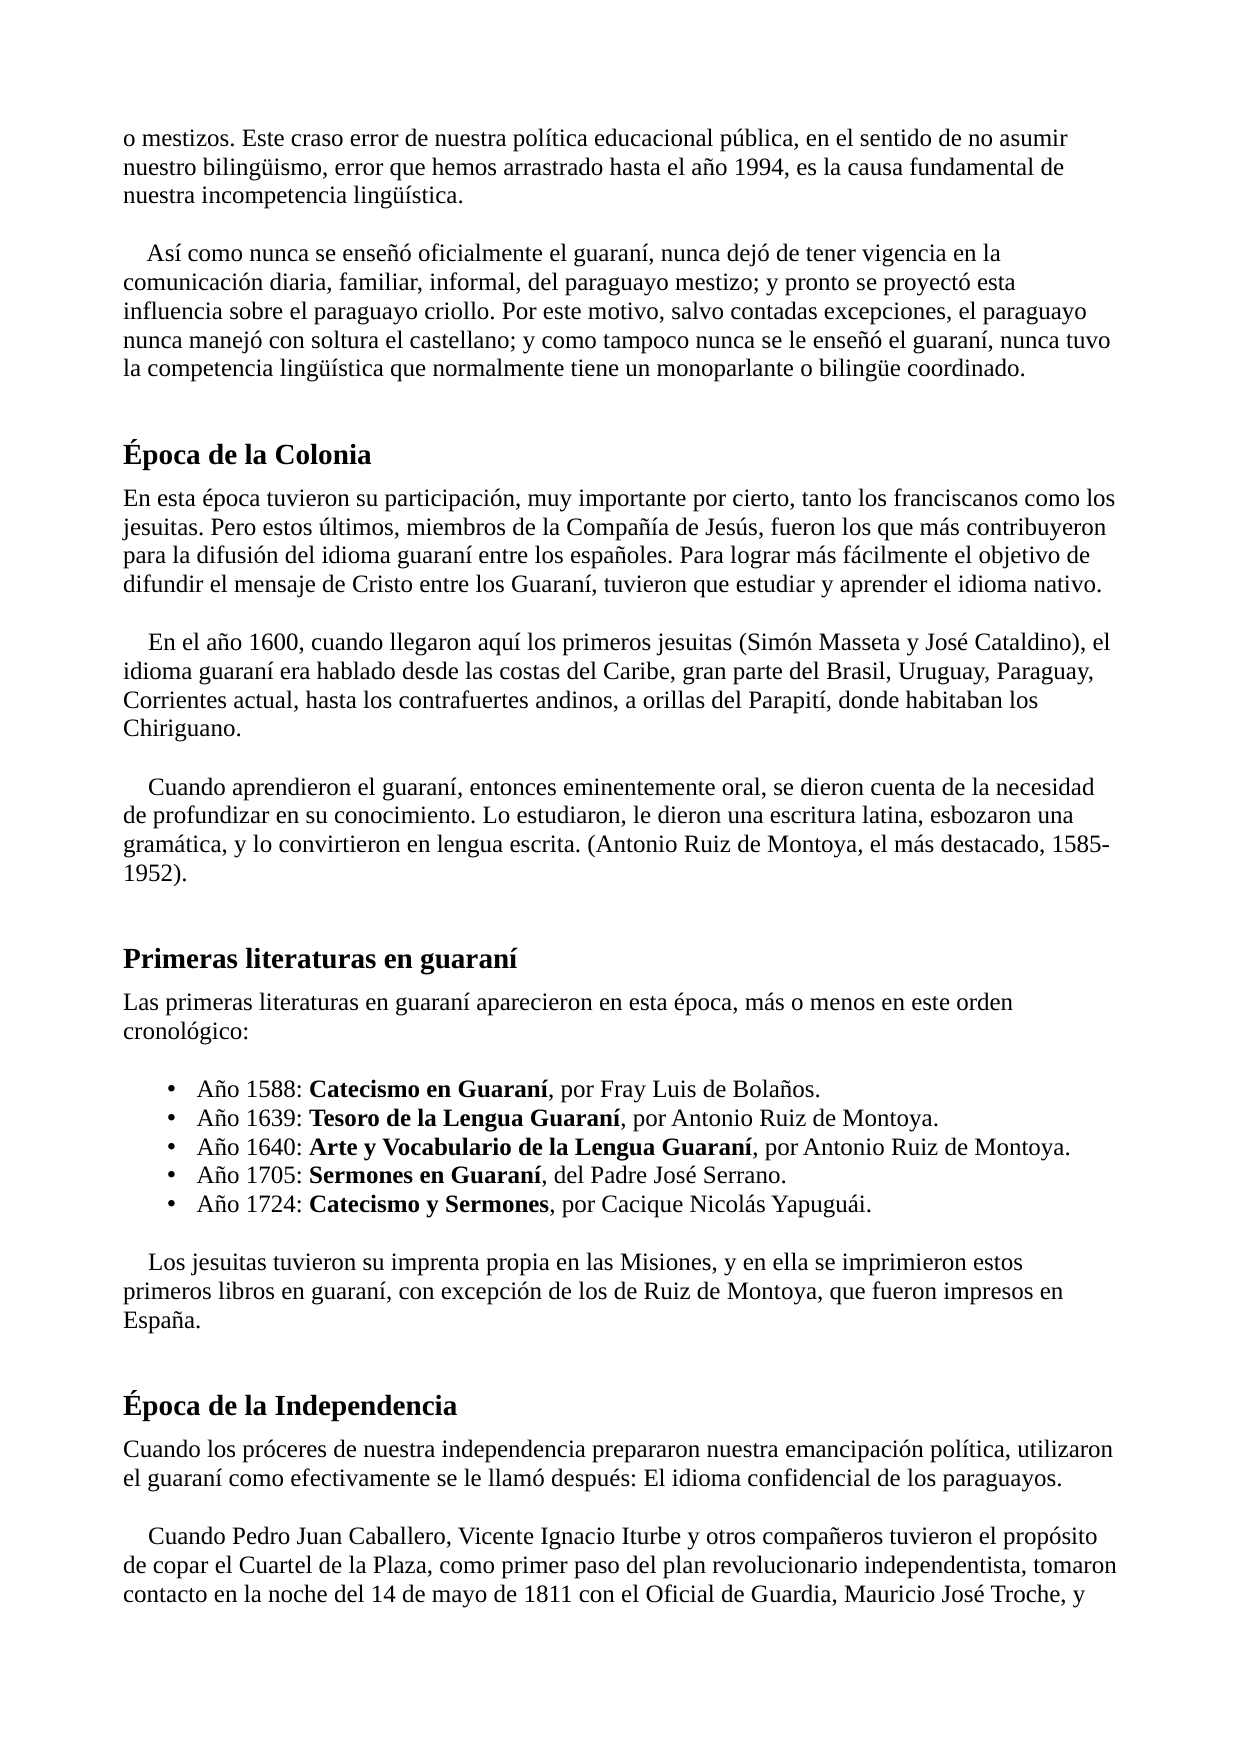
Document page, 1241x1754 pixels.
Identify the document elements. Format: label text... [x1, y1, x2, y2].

table_header o mestizos. Este craso error de nuestra política educacional pública, en el sentido de no asumir nuestro bilingüismo, error que hemos arrastrado hasta el año 1994, es la causa fundamental de nuestra incompetencia lingüística. Así como nunca se enseñó oficialmente el guaraní, nunca dejó de tener vigencia en la comunicación diaria, familiar, informal, del paraguayo mestizo; y pronto se proyectó esta influencia sobre el paraguayo criollo. Por este motivo, salvo contadas excepciones, el paraguayo nunca manejó con soltura el castellano; y como tampoco nunca se le enseñó el guaraní, nunca tuvo la competencia lingüística que normalmente tiene un monoparlante o bilingüe coordinado. Época de la Colonia En esta época tuvieron su participación, muy importante por cierto, tanto los franciscanos como los jesuitas. Pero estos últimos, miembros de la Compañía de Jesús, fueron los que más contribuyeron para la difusión del idioma guaraní entre los españoles. Para lograr más fácilmente el objetivo de difundir el mensaje de Cristo entre los Guaraní, tuvieron que estudiar y aprender el idioma nativo. En el año 1600, cuando llegaron aquí los primeros jesuitas (Simón Masseta y José Cataldino), el idioma guaraní era hablado desde las costas del Caribe, gran parte del Brasil, Uruguay, Paraguay, Corrientes actual, hasta los contrafuertes andinos, a orillas del Parapití, donde habitaban los Chiriguano. Cuando aprendieron el guaraní, entonces eminentemente oral, se dieron cuenta de la necesidad de profundizar en su conocimiento. Lo estudiaron, le dieron una escritura latina, esbozaron una gramática, y lo convirtieron en lengua escrita. (Antonio Ruiz de Montoya, el más destacado, 1585-1952). Primeras literaturas en guaraní Las primeras literaturas en guaraní aparecieron en esta época, más o menos en este orden cronológico: Año 1588: Catecismo en Guaraní, por Fray Luis de Bolaños. Año 1639: Tesoro de la Lengua Guaraní, por Antonio Ruiz de Montoya. Año 1640: Arte y Vocabulario de la Lengua Guaraní, por Antonio Ruiz de Montoya. Año 1705: Sermones en Guaraní, del Padre José Serrano. Año 1724: Catecismo y Sermones, por Cacique Nicolás Yapuguái. Los jesuitas tuvieron su imprenta propia en las Misiones, y en ella se imprimieron estos primeros libros en guaraní, con excepción de los de Ruiz de Montoya, que fueron impresos en España. Época de la Independencia Cuando los próceres de nuestra independencia prepararon nuestra emancipación política, utilizaron el guaraní como efectivamente se le llamó después: El idioma confidencial de los paraguayos. Cuando Pedro Juan Caballero, Vicente Ignacio Iturbe y otros compañeros tuvieron el propósito de copar el Cuartel de la Plaza, como primer paso del plan revolucionario independentista, tomaron contacto en la noche del 14 de mayo de 1811 con el Oficial de Guardia, Mauricio José Troche, y [118, 118, 1122, 1612]
